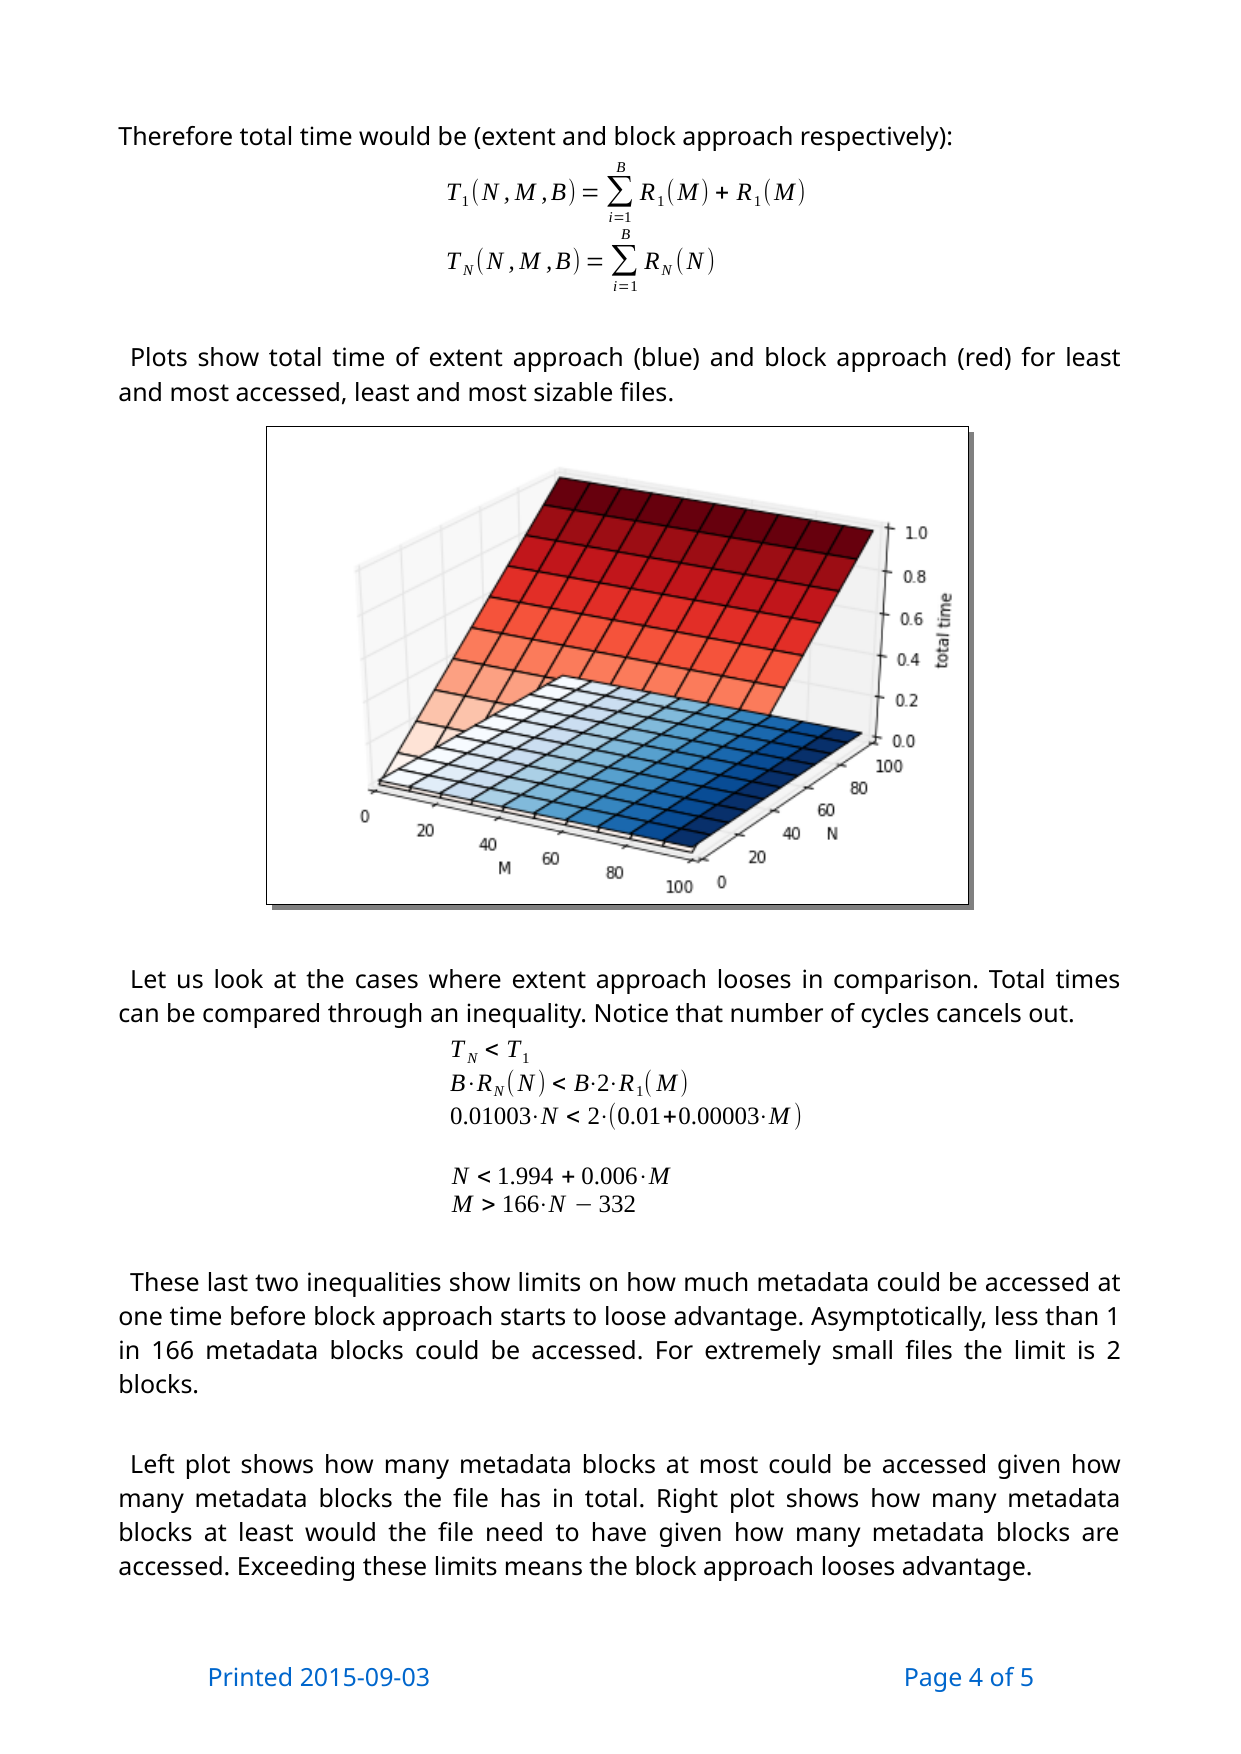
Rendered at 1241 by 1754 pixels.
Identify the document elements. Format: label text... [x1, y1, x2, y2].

text Therefore total time would be (extent and block approach respectively): [118, 118, 1122, 152]
text Plots show total time of extent approach (blue) and block approach (red) for least and most accessed, least and most sizable files. [118, 340, 1122, 408]
picture [268, 428, 966, 901]
text Let us look at the cases where extent approach looses in comparison. Total times can be compared through an inequality. Notice that number of cycles cancels out. [118, 962, 1122, 1030]
text Left plot shows how many metadata blocks at most could be accessed given how many metadata blocks the file has in total. Right plot shows how many metadata blocks at least would the file need to have given how many metadata blocks are accessed. Exceeding these limits means the block approach looses advantage. [118, 1446, 1122, 1583]
text These last two inequalities show limits on how much metadata could be accessed at one time before block approach starts to loose advantage. Asymptotically, less than 1 in 166 metadata blocks could be accessed. For extremely small files the limit is 2 blocks. [118, 1264, 1122, 1401]
